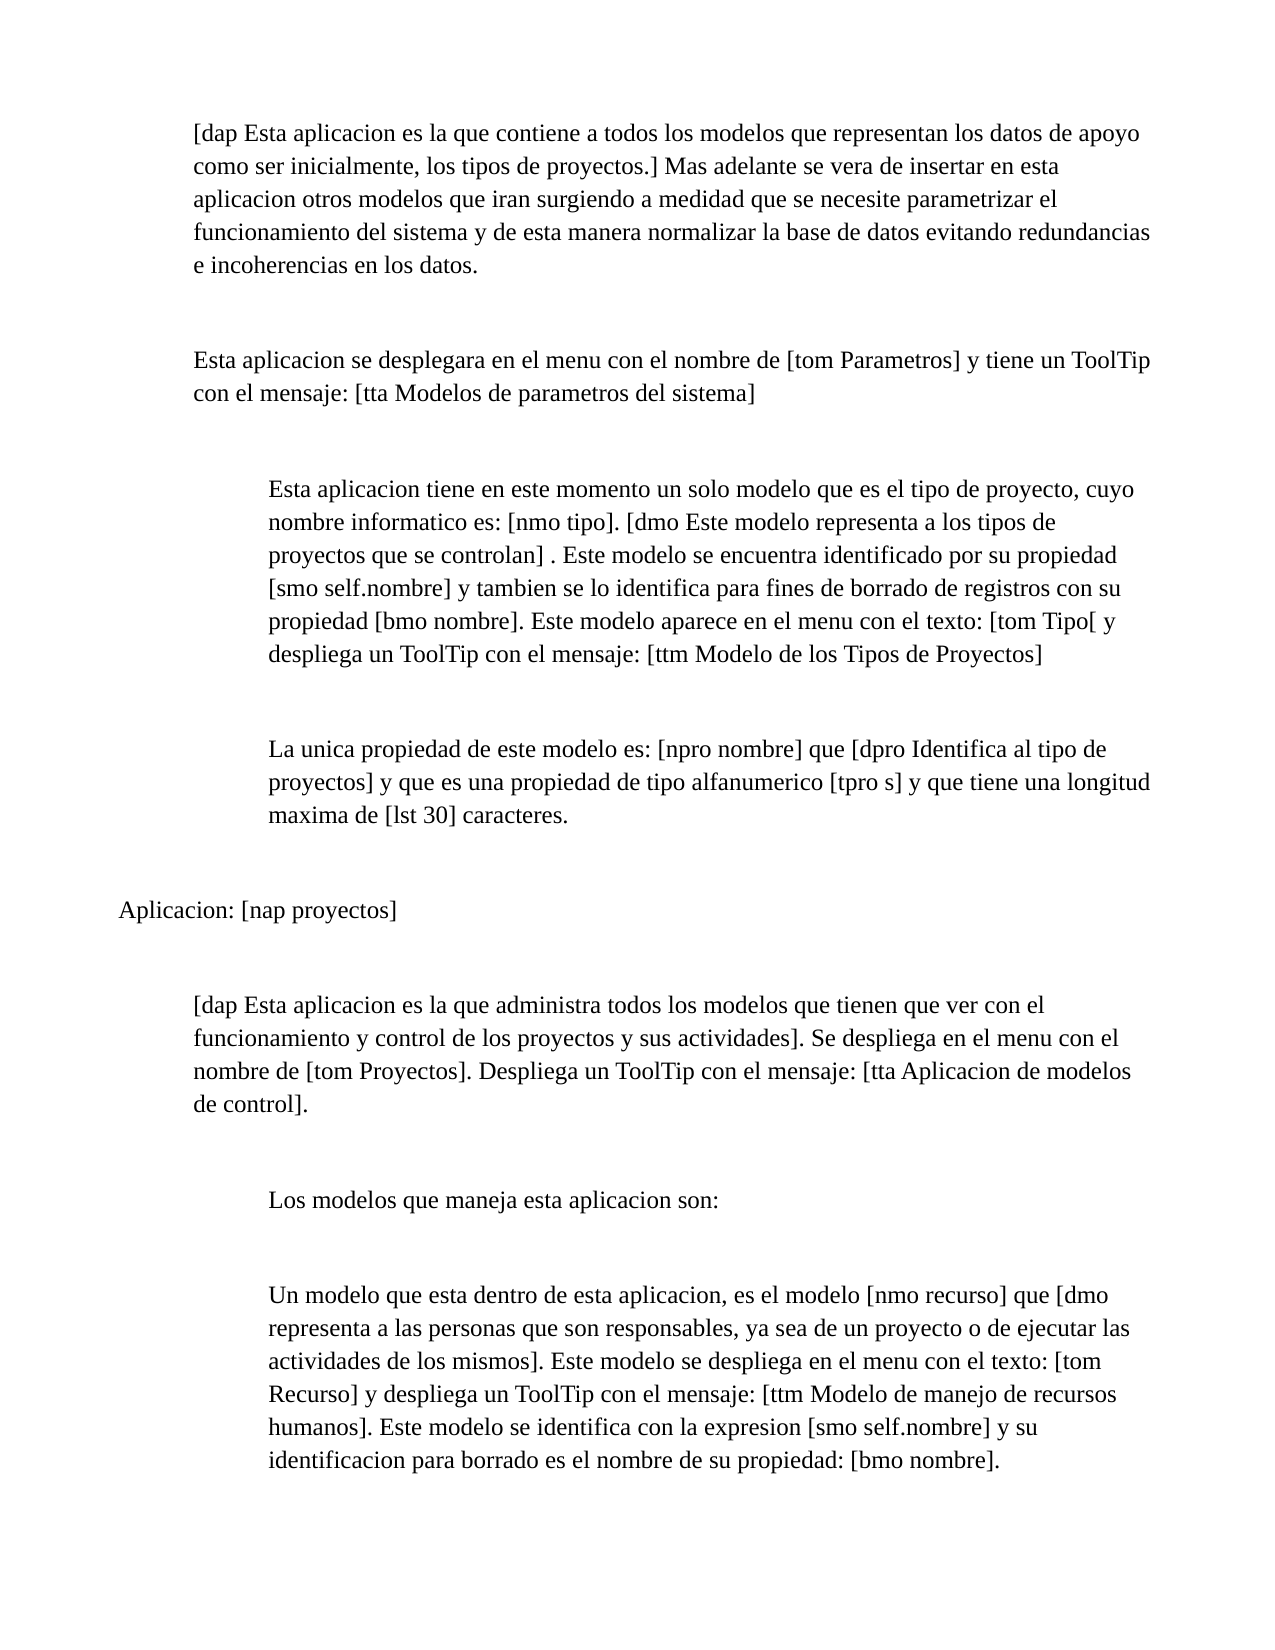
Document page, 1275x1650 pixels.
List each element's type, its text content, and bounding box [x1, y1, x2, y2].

text [dap Esta aplicacion es la que administra todos los modelos que tienen que ver con el funcionamiento y control de los proyectos y sus actividades]. Se despliega en el menu con el nombre de [tom Proyectos]. Despliega un ToolTip con el mensaje: [tta Aplicacion de modelos de control]. [193, 990, 1157, 1118]
text Un modelo que esta dentro de esta aplicacion, es el modelo [nmo recurso] que [dmo representa a las personas que son responsables, ya sea de un proyecto o de ejecutar las actividades de los mismos]. Este modelo se despliega en el menu con el texto: [tom Recurso] y despliega un ToolTip con el mensaje: [ttm Modelo de manejo de recursos humanos]. Este modelo se identifica con la expresion [smo self.nombre] y su identificacion para borrado es el nombre de su propiedad: [bmo nombre]. [268, 1280, 1157, 1474]
text Los modelos que maneja esta aplicacion son: [268, 1185, 1157, 1213]
text Esta aplicacion tiene en este momento un solo modelo que es el tipo de proyecto, cuyo nombre informatico es: [nmo tipo]. [dmo Este modelo representa a los tipos de proyectos que se controlan] . Este modelo se encuentra identificado por su propiedad [smo self.nombre] y tambien se lo identifica para fines de borrado de registros con su propiedad [bmo nombre]. Este modelo aparece en el menu con el texto: [tom Tipo[ y despliega un ToolTip con el mensaje: [ttm Modelo de los Tipos de Proyectos] [268, 474, 1157, 667]
text La unica propiedad de este modelo es: [npro nombre] que [dpro Identifica al tipo de proyectos] y que es una propiedad de tipo alfanumerico [tpro s] y que tiene una longitud maxima de [lst 30] caracteres. [268, 734, 1157, 829]
text [dap Esta aplicacion es la que contiene a todos los modelos que representan los datos de apoyo como ser inicialmente, los tipos de proyectos.] Mas adelante se vera de insertar en esta aplicacion otros modelos que iran surgiendo a medidad que se necesite parametrizar el funcionamiento del sistema y de esta manera normalizar la base de datos evitando redundancias e incoherencias en los datos. [193, 118, 1157, 279]
text Esta aplicacion se desplegara en el menu con el nombre de [tom Parametros] y tiene un ToolTip con el mensaje: [tta Modelos de parametros del sistema] [193, 345, 1157, 407]
text Aplicacion: [nap proyectos] [118, 895, 1157, 924]
